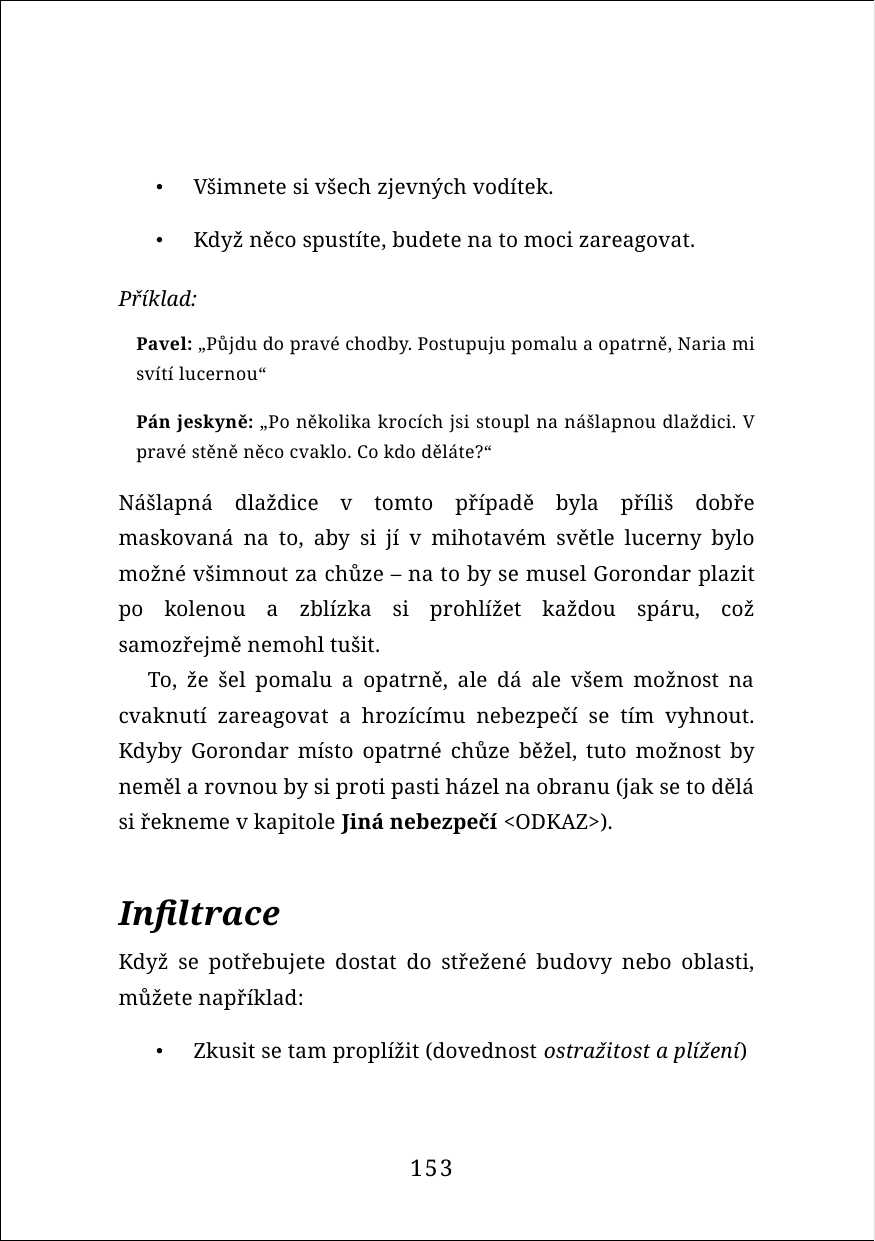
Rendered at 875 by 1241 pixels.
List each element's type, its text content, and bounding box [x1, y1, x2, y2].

text Pán jeskyně: „Po několika krocích jsi stoupl na nášlapnou dlaždici. V pravé stěně něco cvaklo. Co kdo děláte?“ [136, 409, 756, 464]
text Pavel: „Půjdu do pravé chodby. Postupuju pomalu a opatrně, Naria mi svítí lucernou“ [136, 331, 756, 386]
text Když se potřebujete dostat do střežené budovy nebo oblasti, můžete například: [118, 947, 756, 1011]
list Když něco spustíte, budete na to moci zareagovat. [156, 225, 756, 253]
list Všimnete si všech zjevných vodítek. [156, 172, 756, 200]
text Příklad: [118, 284, 756, 313]
subtitle Infiltrace [118, 890, 756, 936]
list Zkusit se tam proplížit (dovednost ostražitost a plížení) [156, 1036, 756, 1064]
text Nášlapná dlaždice v tomto případě byla příliš dobře maskovaná na to, aby si jí v mihotavém světle lucerny bylo možné všimnout za chůze – na to by se musel Gorondar plazit po kolenou a zblízka si prohlížet každou spáru, což samozřejmě nemohl tušit. To, že šel pomalu a opatrně, ale dá ale všem možnost na cvaknutí zareagovat a hrozícímu nebezpečí se tím vyhnout. Kdyby Gorondar místo opatrné chůze běžel, tuto možnost by neměl a rovnou by si proti pasti házel na obranu (jak se to dělá si řekneme v kapitole Jiná nebezpečí <ODKAZ>). [118, 488, 756, 836]
